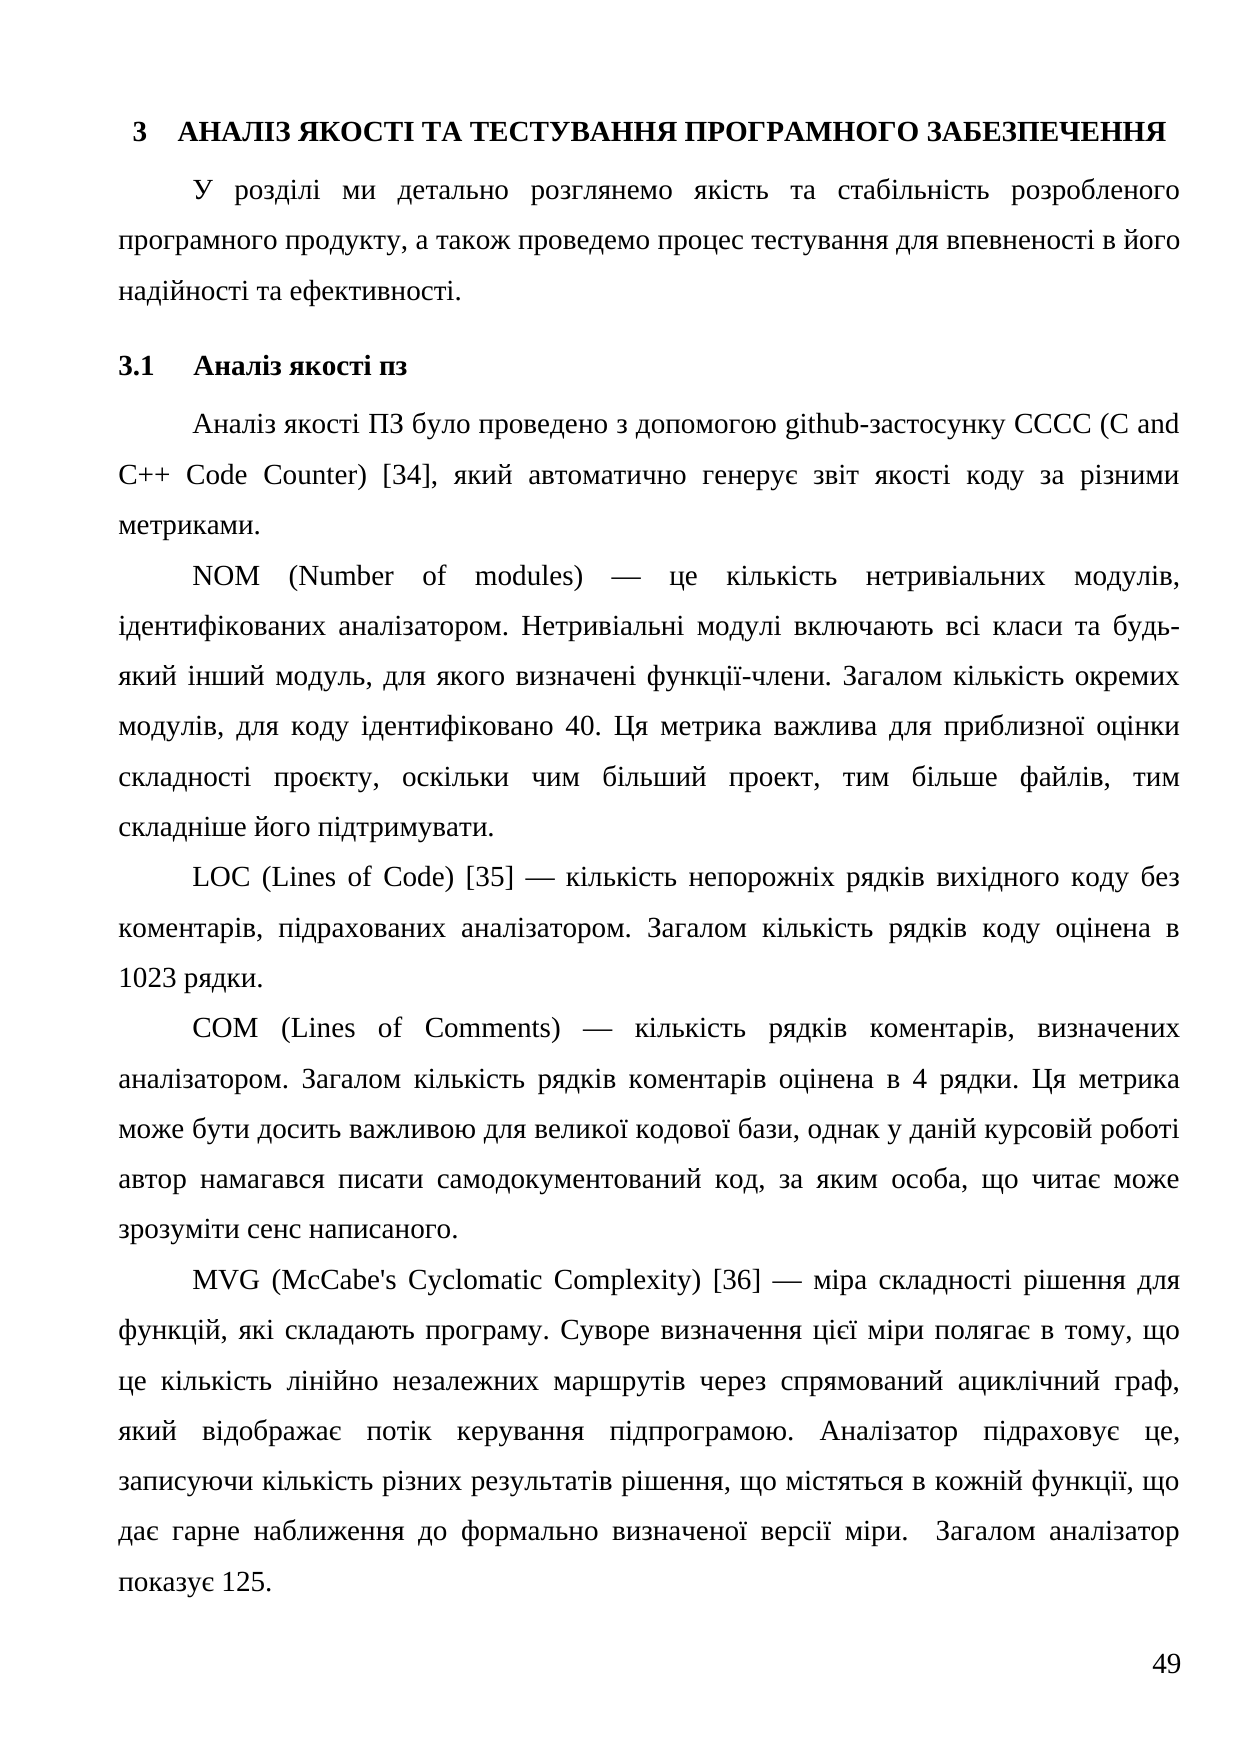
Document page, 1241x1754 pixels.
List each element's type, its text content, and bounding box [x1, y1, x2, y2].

text LOC (Lines of Code) [35] — кількість непорожніх рядків вихідного коду без коментарів, підрахованих аналізатором. Загалом кількість рядків коду оцінена в 1023 рядки. [118, 859, 1181, 994]
text У розділі ми детально розглянемо якість та стабільність розробленого програмного продукту, а також проведемо процес тестування для впевненості в його надійності та ефективності. [118, 172, 1181, 306]
text COM (Lines of Comments) — кількість рядків коментарів, визначених аналізатором. Загалом кількість рядків коментарів оцінена в 4 рядки. Ця метрика може бути досить важливою для великої кодової бази, однак у даній курсовій роботі автор намагався писати самодокументований код, за яким особа, що читає може зрозуміти сенс написаного. [118, 1010, 1181, 1245]
subtitle Аналіз якості пз [118, 348, 1181, 382]
text MVG (McCabe's Cyclomatic Complexity) [36] — міра складності рішення для функцій, які складають програму. Суворе визначення цієї міри полягає в тому, що це кількість лінійно незалежних маршрутів через спрямований ациклічний граф, який відображає потік керування підпрограмою. Аналізатор підраховує це, записуючи кількість різних результатів рішення, що містяться в кожній функції, що дає гарне наближення до формально визначеної версії міри. Загалом аналізатор показує 125. [118, 1262, 1181, 1597]
text NOM (Number of modules) — це кількість нетривіальних модулів, ідентифікованих аналізатором. Нетривіальні модулі включають всі класи та будь-який інший модуль, для якого визначені функції-члени. Загалом кількість окремих модулів, для коду ідентифіковано 40. Ця метрика важлива для приблизної оцінки складності проєкту, оскільки чим більший проект, тим більше файлів, тим складніше його підтримувати. [118, 558, 1181, 843]
subtitle Аналіз якості та тестування програмного забезпечення [118, 114, 1181, 147]
text Аналіз якості ПЗ було проведено з допомогою github-застосунку CCCC (C and C++ Code Counter) [34], який автоматично генерує звіт якості коду за різними метриками. [118, 407, 1181, 541]
